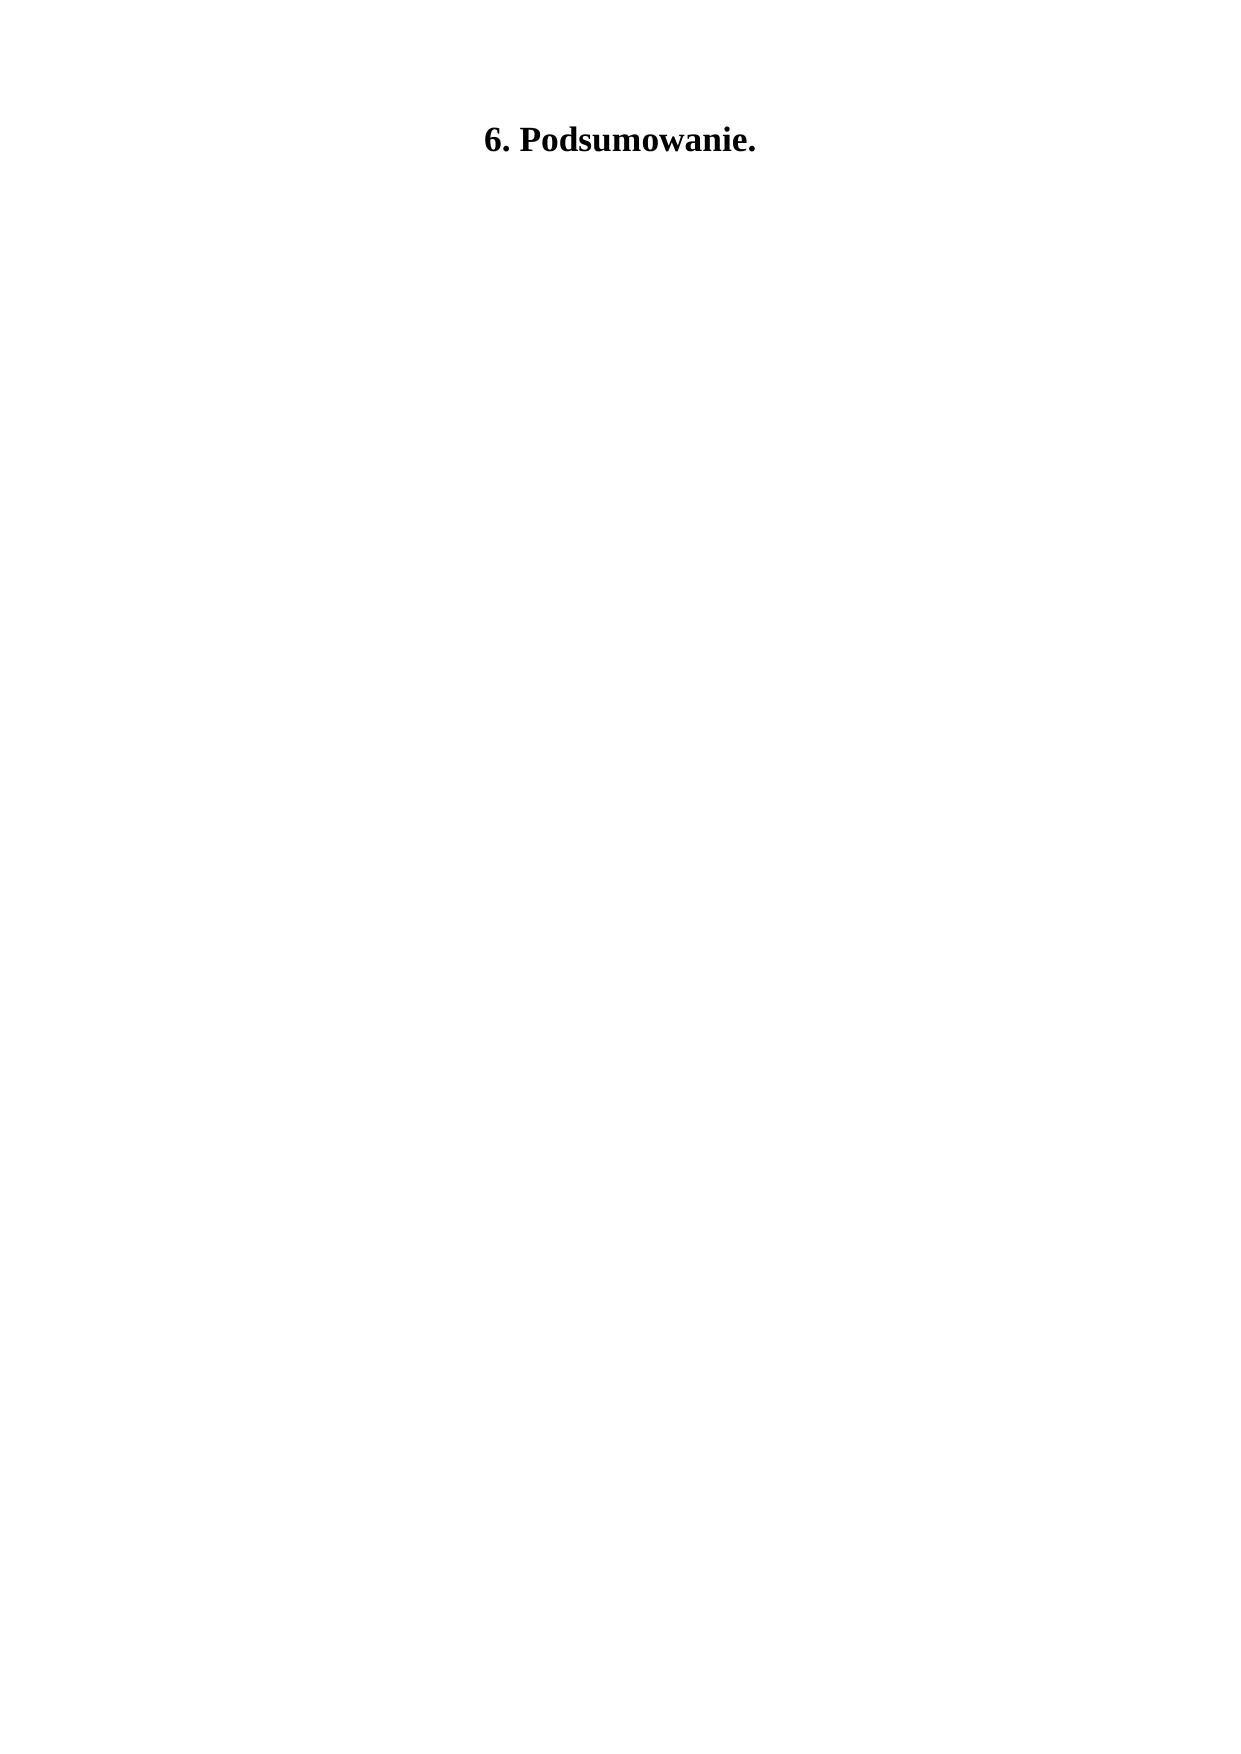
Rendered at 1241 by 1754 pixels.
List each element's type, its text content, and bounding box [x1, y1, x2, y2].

text 6. Podsumowanie. [118, 118, 1122, 159]
